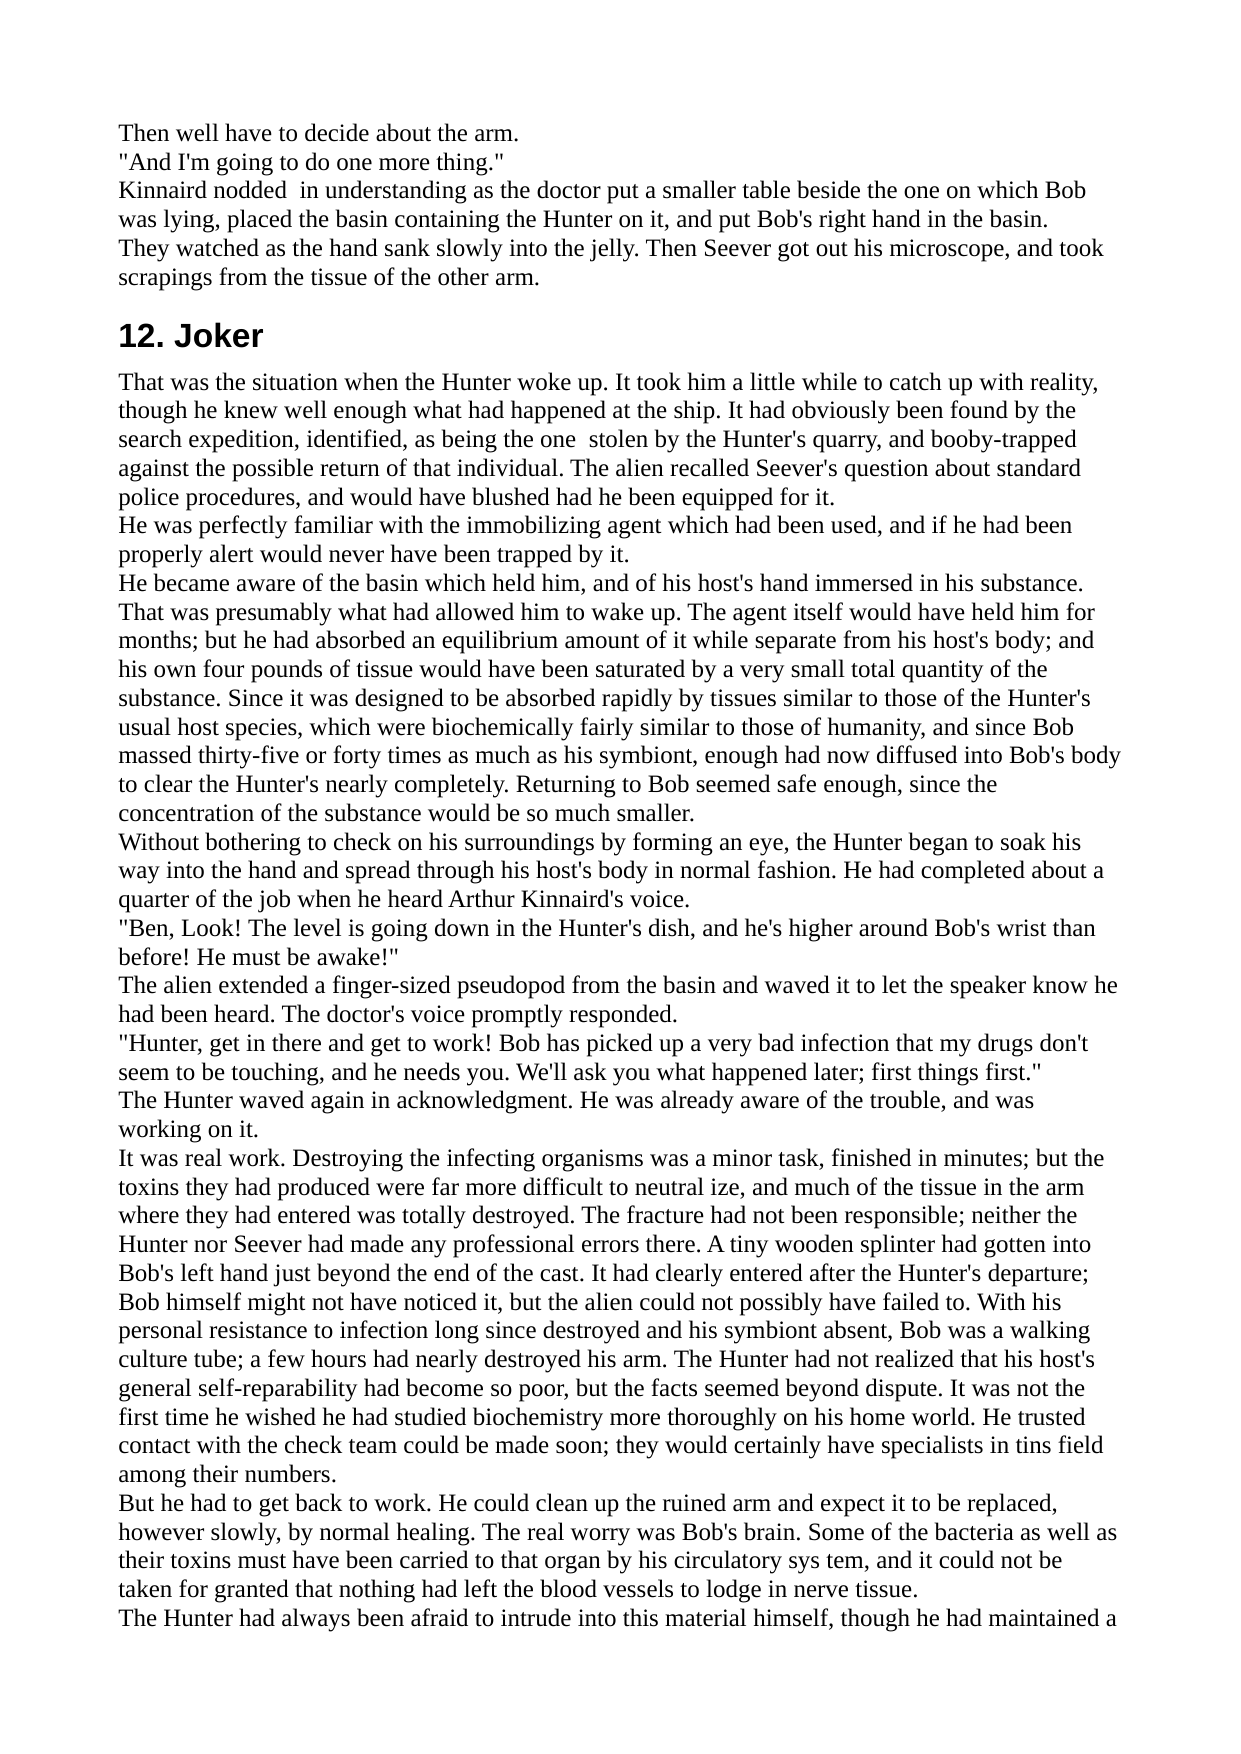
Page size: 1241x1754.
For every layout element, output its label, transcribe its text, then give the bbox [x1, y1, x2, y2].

text Without bothering to check on his surroundings by forming an eye, the Hunter began to soak his way into the hand and spread through his host's body in normal fashion. He had completed about a quarter of the job when he heard Arthur Kinnaird's voice. [118, 827, 1122, 913]
text The Hunter waved again in acknowledgment. He was already aware of the trouble, and was working on it. [118, 1086, 1122, 1143]
text It was real work. Destroying the infecting organisms was a minor task, finished in minutes; but the toxins they had produced were far more difficult to neutral ize, and much of the tissue in the arm where they had entered was totally destroyed. The fracture had not been responsible; neither the Hunter nor Seever had made any professional errors there. A tiny wooden splinter had gotten into Bob's left hand just beyond the end of the cast. It had clearly entered after the Hunter's departure; Bob himself might not have noticed it, but the alien could not possibly have failed to. With his personal resistance to infection long since destroyed and his symbiont absent, Bob was a walking culture tube; a few hours had nearly destroyed his arm. The Hunter had not realized that his host's general self-reparability had become so poor, but the facts seemed beyond dispute. It was not the first time he wished he had studied biochemistry more thoroughly on his home world. He trusted contact with the check team could be made soon; they would certainly have specialists in tins field among their numbers. [118, 1143, 1122, 1488]
text "Ben, Look! The level is going down in the Hunter's dish, and he's higher around Bob's wrist than before! He must be awake!" [118, 913, 1122, 971]
subtitle 12. Joker [118, 316, 1122, 354]
text He was perfectly familiar with the immobilizing agent which had been used, and if he had been properly alert would never have been trapped by it. [118, 511, 1122, 568]
text "And I'm going to do one more thing." [118, 147, 1122, 176]
text Then well have to decide about the arm. [118, 118, 1122, 147]
text That was the situation when the Hunter woke up. It took him a little while to catch up with reality, though he knew well enough what had happened at the ship. It had obviously been found by the search expedition, identified, as being the one stolen by the Hunter's quarry, and booby-trapped against the possible return of that individual. The alien recalled Seever's question about standard police procedures, and would have blushed had he been equipped for it. [118, 367, 1122, 511]
text But he had to get back to work. He could clean up the ruined arm and expect it to be replaced, however slowly, by normal healing. The real worry was Bob's brain. Some of the bacteria as well as their toxins must have been carried to that organ by his circulatory sys tem, and it could not be taken for granted that nothing had left the blood vessels to lodge in nerve tissue. [118, 1488, 1122, 1603]
text "Hunter, get in there and get to work! Bob has picked up a very bad infection that my drugs don't seem to be touching, and he needs you. We'll ask you what happened later; first things first." [118, 1028, 1122, 1086]
text He became aware of the basin which held him, and of his host's hand immersed in his substance. That was presumably what had allowed him to wake up. The agent itself would have held him for months; but he had absorbed an equilibrium amount of it while separate from his host's body; and his own four pounds of tissue would have been saturated by a very small total quantity of the substance. Since it was designed to be absorbed rapidly by tissues similar to those of the Hunter's usual host species, which were biochemically fairly similar to those of humanity, and since Bob massed thirty-five or forty times as much as his symbiont, enough had now diffused into Bob's body to clear the Hunter's nearly completely. Returning to Bob seemed safe enough, since the concentration of the substance would be so much smaller. [118, 568, 1122, 827]
text The alien extended a finger-sized pseudopod from the basin and waved it to let the speaker know he had been heard. The doctor's voice promptly responded. [118, 971, 1122, 1028]
text They watched as the hand sank slowly into the jelly. Then Seever got out his microscope, and took scrapings from the tissue of the other arm. [118, 233, 1122, 291]
text Kinnaird nodded in understanding as the doctor put a smaller table beside the one on which Bob was lying, placed the basin containing the Hunter on it, and put Bob's right hand in the basin. [118, 176, 1122, 233]
text The Hunter had always been afraid to intrude into this material himself, though he had maintained a [118, 1603, 1122, 1632]
